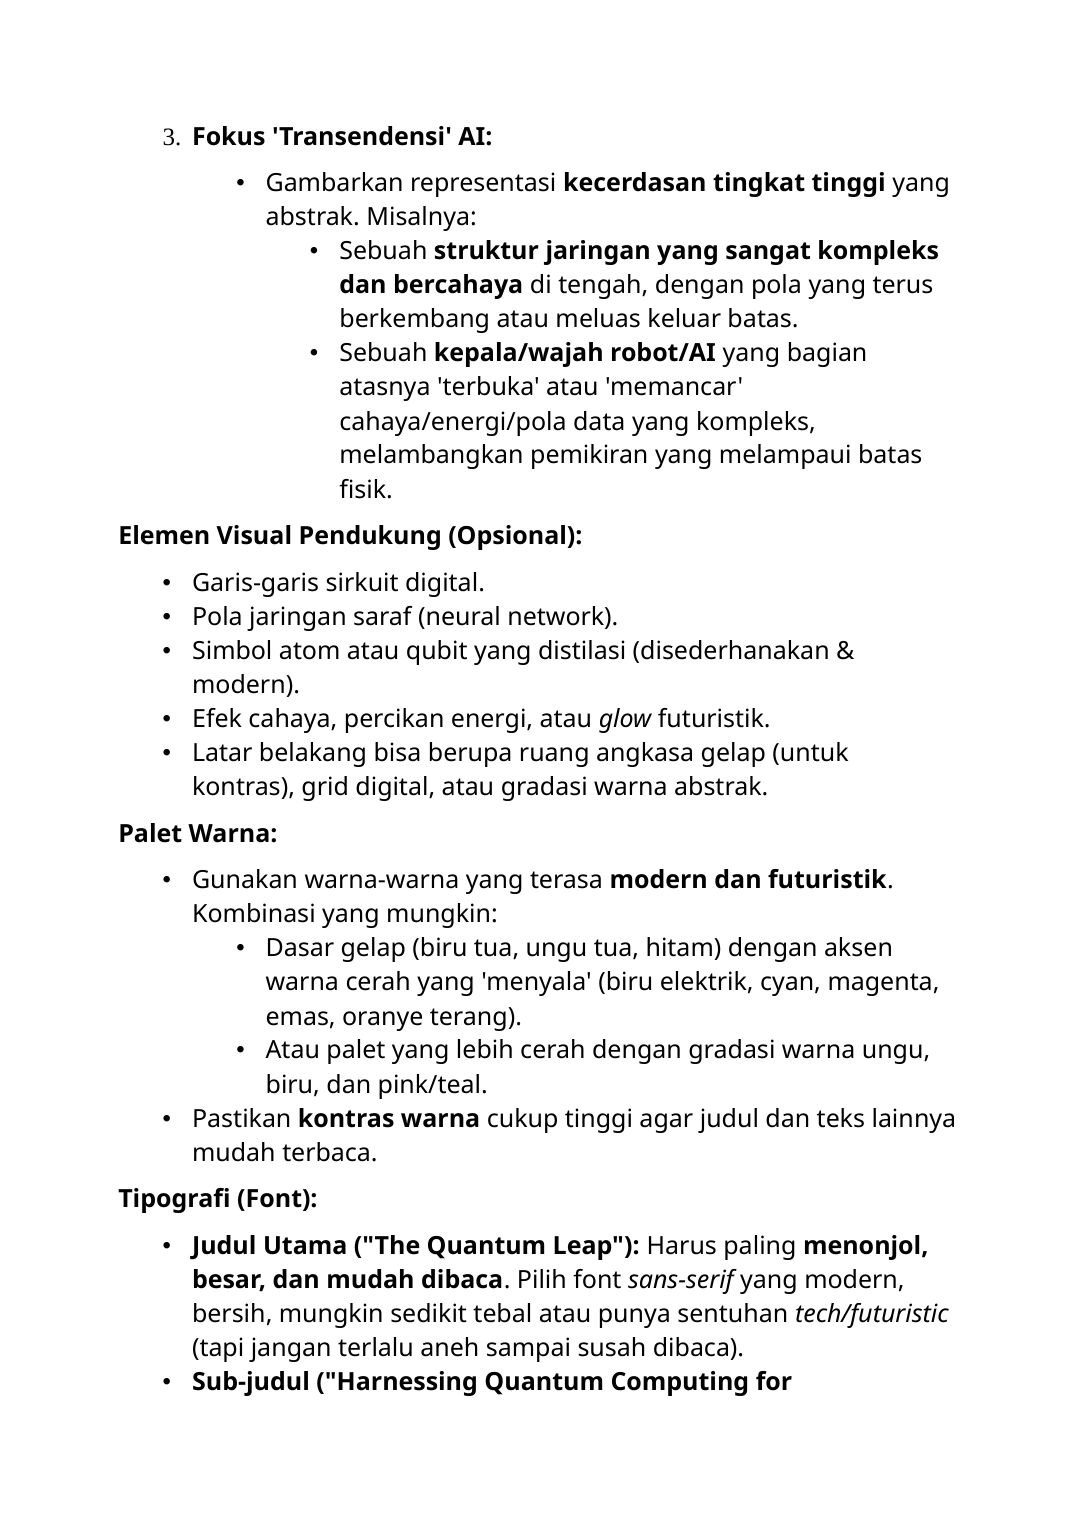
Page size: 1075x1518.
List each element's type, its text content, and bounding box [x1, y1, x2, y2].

text Elemen Visual Pendukung (Opsional): [118, 518, 957, 552]
text Palet Warna: [118, 815, 957, 849]
list Dasar gelap (biru tua, ungu tua, hitam) dengan aksen warna cerah yang 'menyala' (biru elektrik, cyan, magenta, emas, oranye terang). [236, 930, 957, 1032]
list Gambarkan representasi kecerdasan tingkat tinggi yang abstrak. Misalnya: [236, 165, 957, 233]
list Efek cahaya, percikan energi, atau glow futuristik. [162, 701, 957, 735]
list Pola jaringan saraf (neural network). [162, 598, 957, 632]
list Fokus 'Transendensi' AI: [162, 118, 957, 152]
list Simbol atom atau qubit yang distilasi (disederhanakan & modern). [162, 632, 957, 701]
list Atau palet yang lebih cerah dengan gradasi warna ungu, biru, dan pink/teal. [236, 1032, 957, 1100]
list Judul Utama ("The Quantum Leap"): Harus paling menonjol, besar, dan mudah dibaca. Pilih font sans-serif yang modern, bersih, mungkin sedikit tebal atau punya sentuhan tech/futuristic (tapi jangan terlalu aneh sampai susah dibaca). [162, 1227, 957, 1364]
list Latar belakang bisa berupa ruang angkasa gelap (untuk kontras), grid digital, atau gradasi warna abstrak. [162, 735, 957, 803]
text Tipografi (Font): [118, 1181, 957, 1215]
list Sebuah kepala/wajah robot/AI yang bagian atasnya 'terbuka' atau 'memancar' cahaya/energi/pola data yang kompleks, melambangkan pemikiran yang melampaui batas fisik. [309, 335, 957, 505]
list Garis-garis sirkuit digital. [162, 564, 957, 598]
list Sub-judul ("Harnessing Quantum Computing for [162, 1364, 957, 1398]
list Pastikan kontras warna cukup tinggi agar judul dan teks lainnya mudah terbaca. [162, 1100, 957, 1168]
list Sebuah struktur jaringan yang sangat kompleks dan bercahaya di tengah, dengan pola yang terus berkembang atau meluas keluar batas. [309, 233, 957, 335]
list Gunakan warna-warna yang terasa modern dan futuristik. Kombinasi yang mungkin: [162, 862, 957, 930]
